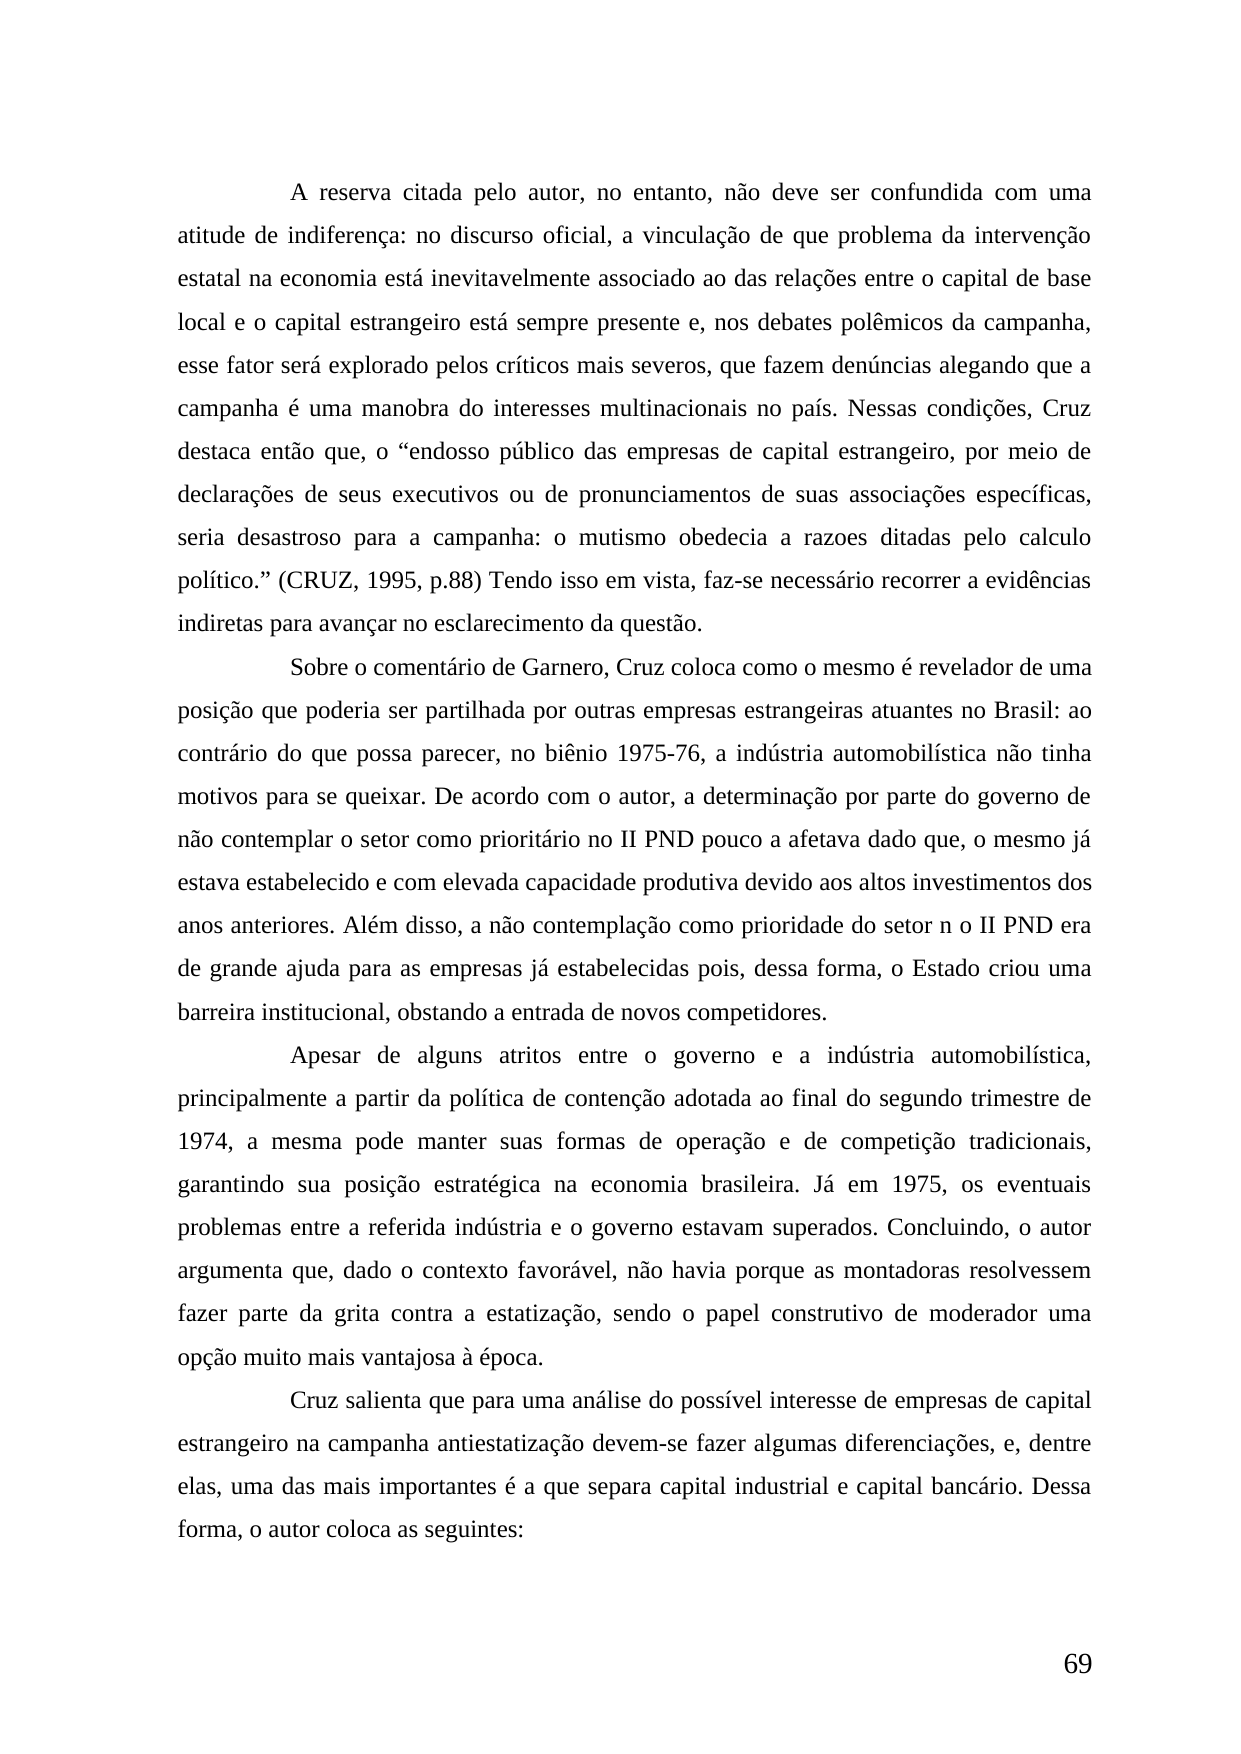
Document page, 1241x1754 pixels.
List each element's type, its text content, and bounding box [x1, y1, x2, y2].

text Apesar de alguns atritos entre o governo e a indústria automobilística, principalmente a partir da política de contenção adotada ao final do segundo trimestre de 1974, a mesma pode manter suas formas de operação e de competição tradicionais, garantindo sua posição estratégica na economia brasileira. Já em 1975, os eventuais problemas entre a referida indústria e o governo estavam superados. Concluindo, o autor argumenta que, dado o contexto favorável, não havia porque as montadoras resolvessem fazer parte da grita contra a estatização, sendo o papel construtivo de moderador uma opção muito mais vantajosa à época. [177, 1040, 1092, 1370]
text A reserva citada pelo autor, no entanto, não deve ser confundida com uma atitude de indiferença: no discurso oficial, a vinculação de que problema da intervenção estatal na economia está inevitavelmente associado ao das relações entre o capital de base local e o capital estrangeiro está sempre presente e, nos debates polêmicos da campanha, esse fator será explorado pelos críticos mais severos, que fazem denúncias alegando que a campanha é uma manobra do interesses multinacionais no país. Nessas condições, Cruz destaca então que, o “endosso público das empresas de capital estrangeiro, por meio de declarações de seus executivos ou de pronunciamentos de suas associações específicas, seria desastroso para a campanha: o mutismo obedecia a razoes ditadas pelo calculo político.” (CRUZ, 1995, p.88) Tendo isso em vista, faz-se necessário recorrer a evidências indiretas para avançar no esclarecimento da questão. [177, 177, 1092, 637]
text Sobre o comentário de Garnero, Cruz coloca como o mesmo é revelador de uma posição que poderia ser partilhada por outras empresas estrangeiras atuantes no Brasil: ao contrário do que possa parecer, no biênio 1975-76, a indústria automobilística não tinha motivos para se queixar. De acordo com o autor, a determinação por parte do governo de não contemplar o setor como prioritário no II PND pouco a afetava dado que, o mesmo já estava estabelecido e com elevada capacidade produtiva devido aos altos investimentos dos anos anteriores. Além disso, a não contemplação como prioridade do setor n o II PND era de grande ajuda para as empresas já estabelecidas pois, dessa forma, o Estado criou uma barreira institucional, obstando a entrada de novos competidores. [177, 652, 1092, 1025]
text Cruz salienta que para uma análise do possível interesse de empresas de capital estrangeiro na campanha antiestatização devem-se fazer algumas diferenciações, e, dentre elas, uma das mais importantes é a que separa capital industrial e capital bancário. Dessa forma, o autor coloca as seguintes: [177, 1385, 1092, 1543]
